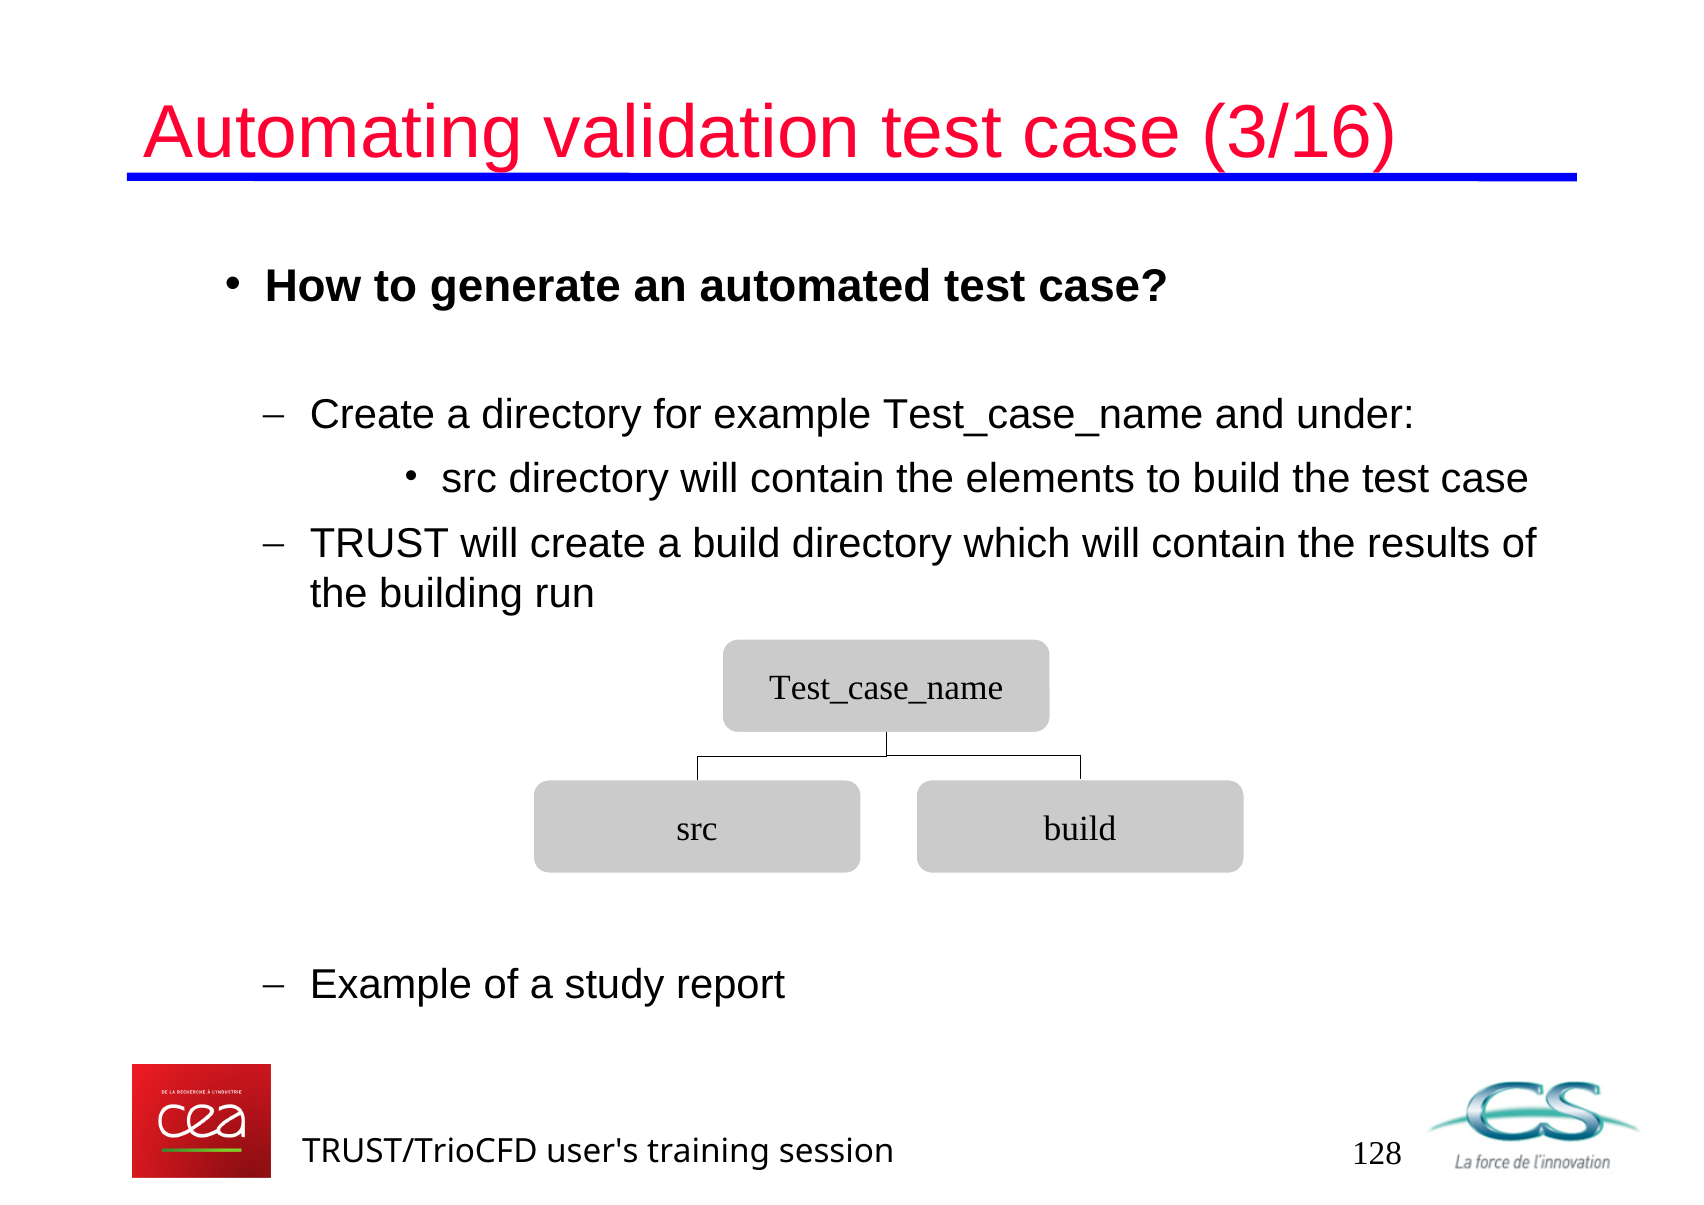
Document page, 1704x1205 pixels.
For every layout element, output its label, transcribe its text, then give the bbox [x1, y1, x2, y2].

text_box Test_case_name [722, 638, 1051, 733]
list How to generate an automated test case? Create a directory for example Test_case_name and under: src directory will contain the elements to build the test case TRUST will create a build directory which will contain the results of the building run Example of a study report [50, 247, 1607, 1061]
picture [1423, 1072, 1648, 1179]
text_box build [916, 779, 1245, 874]
text_box src [533, 779, 862, 874]
picture [132, 1064, 271, 1178]
title Automating validation test case (3/16) [127, 39, 1577, 215]
